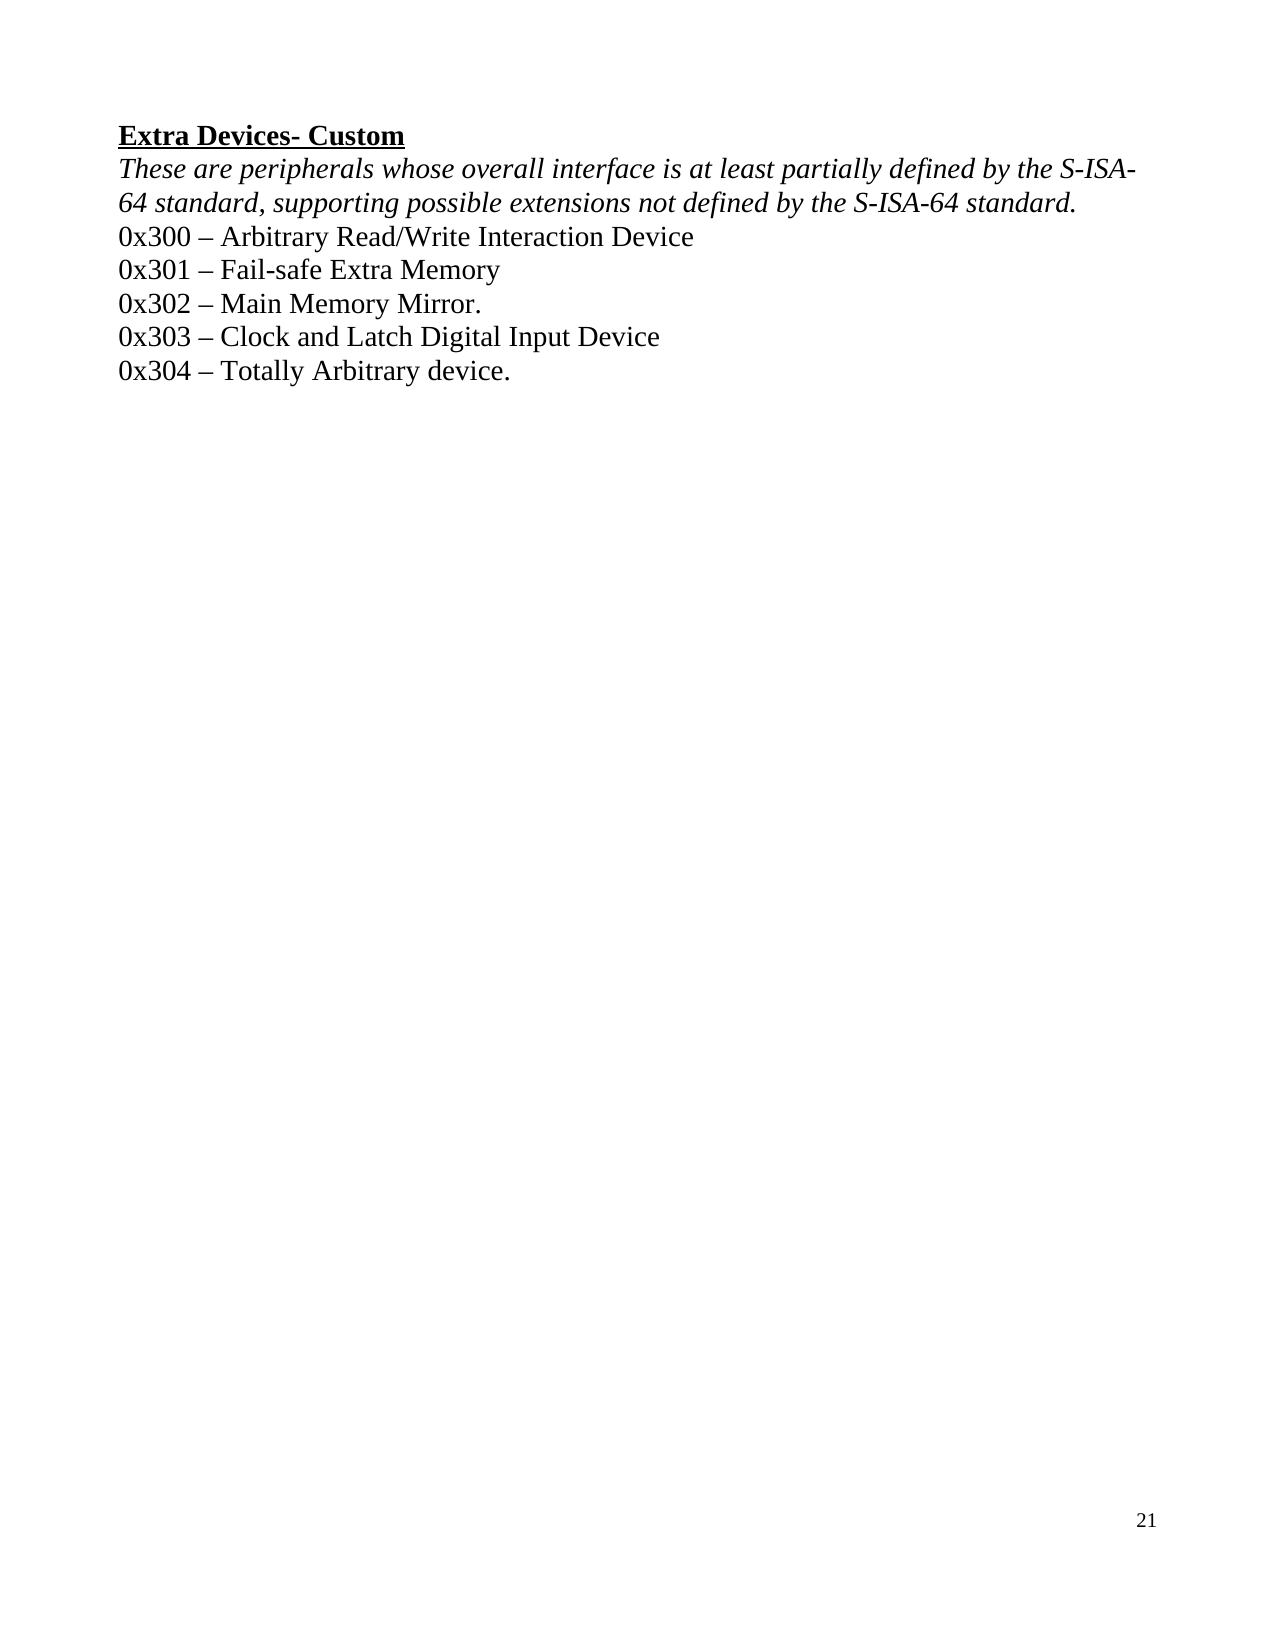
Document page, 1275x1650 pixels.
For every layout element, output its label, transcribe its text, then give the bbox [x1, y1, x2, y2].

text 0x302 – Main Memory Mirror. [118, 286, 1157, 319]
text 0x304 – Totally Arbitrary device. [118, 353, 1157, 386]
text 0x300 – Arbitrary Read/Write Interaction Device [118, 219, 1157, 252]
text These are peripherals whose overall interface is at least partially defined by the S-ISA-64 standard, supporting possible extensions not defined by the S-ISA-64 standard. [118, 152, 1157, 219]
text Extra Devices- Custom [118, 118, 1157, 152]
text 0x303 – Clock and Latch Digital Input Device [118, 319, 1157, 353]
text 0x301 – Fail-safe Extra Memory [118, 252, 1157, 286]
